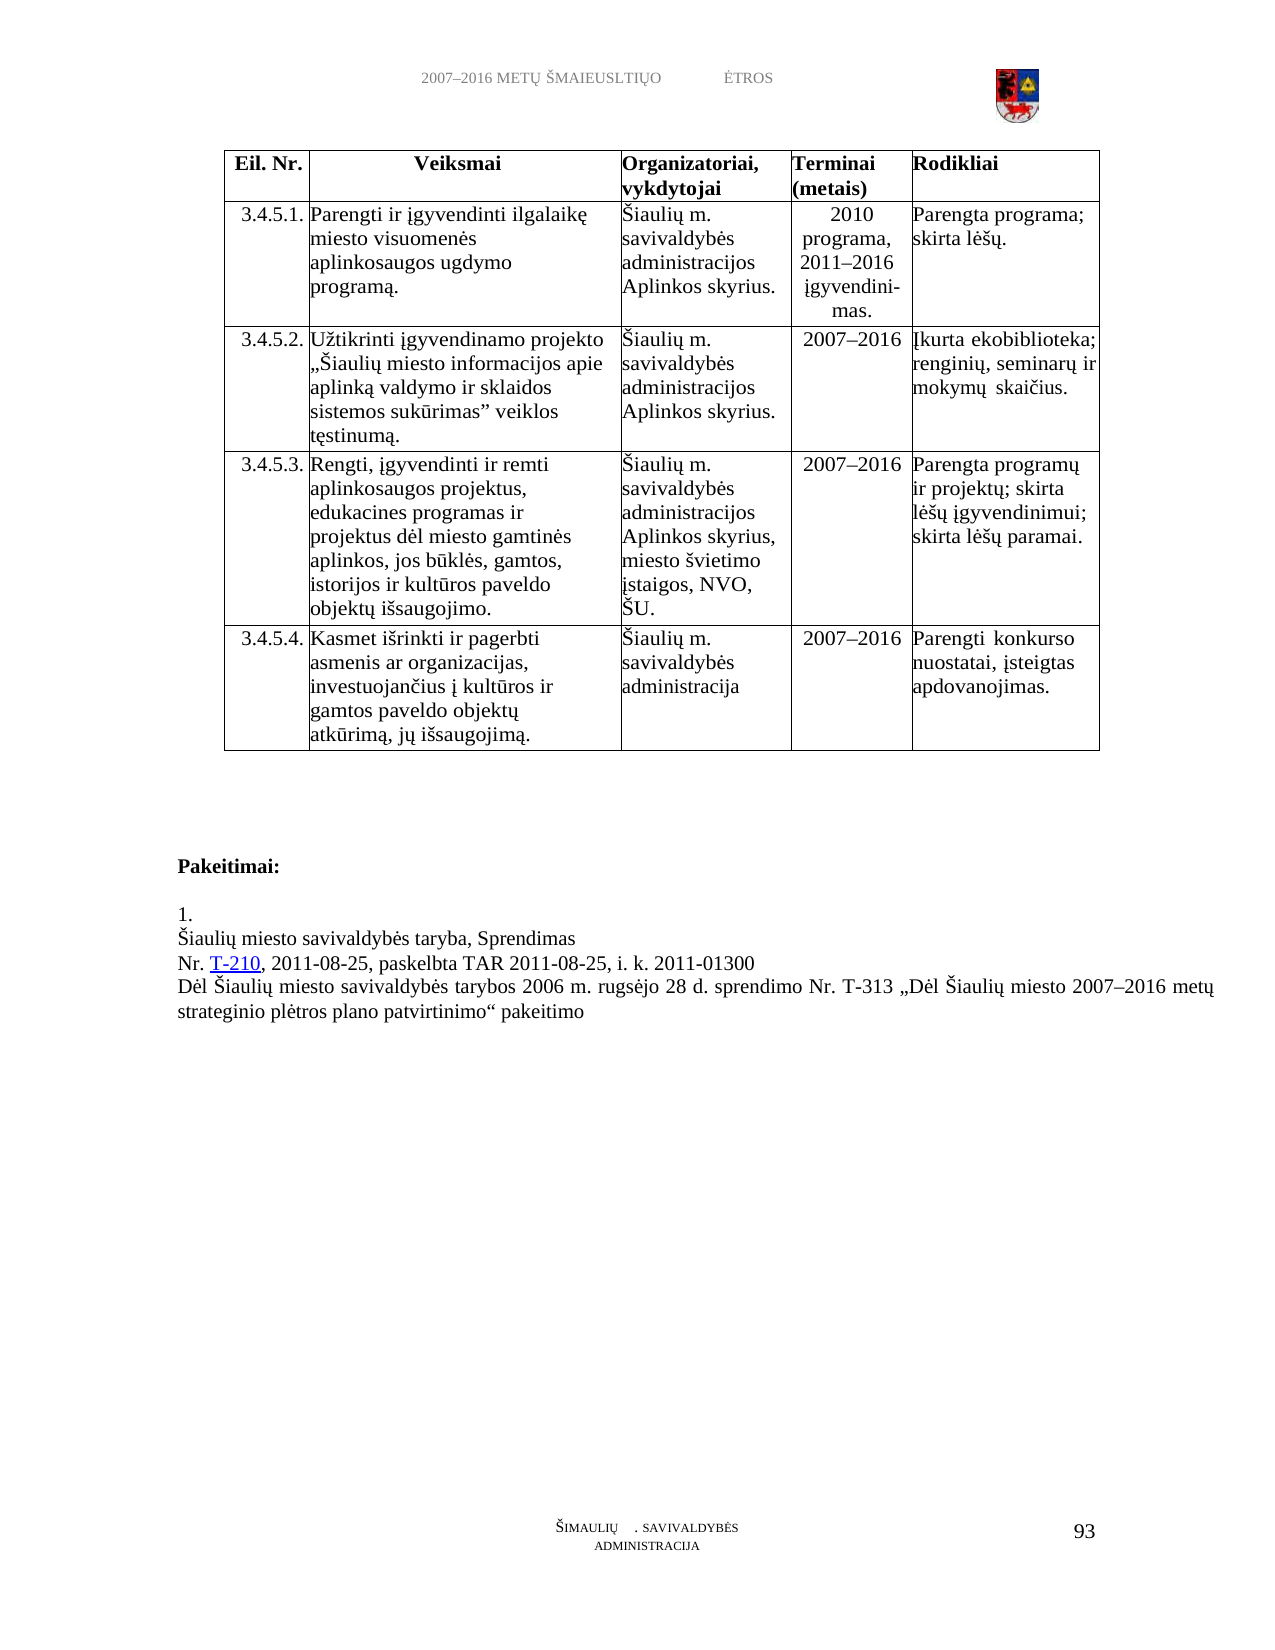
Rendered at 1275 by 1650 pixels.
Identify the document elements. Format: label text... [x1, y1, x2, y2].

table_cell 2007–2016 [792, 626, 912, 750]
text 1. [177, 902, 1216, 926]
table_header Terminai (metais) [792, 151, 912, 201]
table_cell 2007–2016 [792, 452, 912, 625]
table_cell Kasmet išrinkti ir pagerbti asmenis ar organizacijas, investuojančius į kultūros ir gamtos paveldo objektų atkūrimą, jų išsaugojimą. [310, 626, 621, 750]
table_cell 3.4.5.3. [225, 452, 309, 625]
table_cell Rengti, įgyvendinti ir remti aplinkosaugos projektus, edukacines programas ir projektus dėl miesto gamtinės aplinkos, jos būklės, gamtos, istorijos ir kultūros paveldo objektų išsaugojimo. [310, 452, 621, 625]
table_cell Parengta programa; skirta lėšų. [913, 202, 1099, 326]
table_header Veiksmai [310, 151, 621, 201]
table_cell 3.4.5.4. [225, 626, 309, 750]
table_cell 3.4.5.1. [225, 202, 309, 326]
table_cell Šiaulių m. savivaldybės administracijos Aplinkos skyrius, miesto švietimo įstaigos, NVO, ŠU. [622, 452, 791, 625]
table_cell Šiaulių m. savivaldybės administracijos Aplinkos skyrius. [622, 327, 791, 451]
table_cell Šiaulių m. savivaldybės administracijos Aplinkos skyrius. [622, 202, 791, 326]
table_header Rodikliai [913, 151, 1099, 201]
table_cell Užtikrinti įgyvendinamo projekto „Šiaulių miesto informacijos apie aplinką valdymo ir sklaidos sistemos sukūrimas” veiklos tęstinumą. [310, 327, 621, 451]
text Šiaulių miesto savivaldybės taryba, Sprendimas [177, 926, 1216, 950]
table_cell Parengti ir įgyvendinti ilgalaikę miesto visuomenės aplinkosaugos ugdymo programą. [310, 202, 621, 326]
text Nr. T-210, 2011-08-25, paskelbta TAR 2011-08-25, i. k. 2011-01300 [177, 950, 1216, 974]
table_cell Įkurta ekobiblioteka; renginių, seminarų ir mokymų skaičius. [913, 327, 1099, 451]
table_cell Parengta programų ir projektų; skirta lėšų įgyvendinimui; skirta lėšų paramai. [913, 452, 1099, 625]
table_cell 2010 programa, 2011–2016 įgyvendini- mas. [792, 202, 912, 326]
table_cell Šiaulių m. savivaldybės administracija [622, 626, 791, 750]
table_cell Parengti konkurso nuostatai, įsteigtas apdovanojimas. [913, 626, 1099, 750]
table_header Eil. Nr. [225, 151, 309, 201]
text Pakeitimai: [177, 854, 1216, 878]
text Dėl Šiaulių miesto savivaldybės tarybos 2006 m. rugsėjo 28 d. sprendimo Nr. T-313 „Dėl Šiaulių miesto 2007–2016 metų strateginio plėtros plano patvirtinimo“ pakeitimo [177, 974, 1216, 1023]
table_header Organizatoriai, vykdytojai [622, 151, 791, 201]
table_cell 3.4.5.2. [225, 327, 309, 451]
table_cell 2007–2016 [792, 327, 912, 451]
